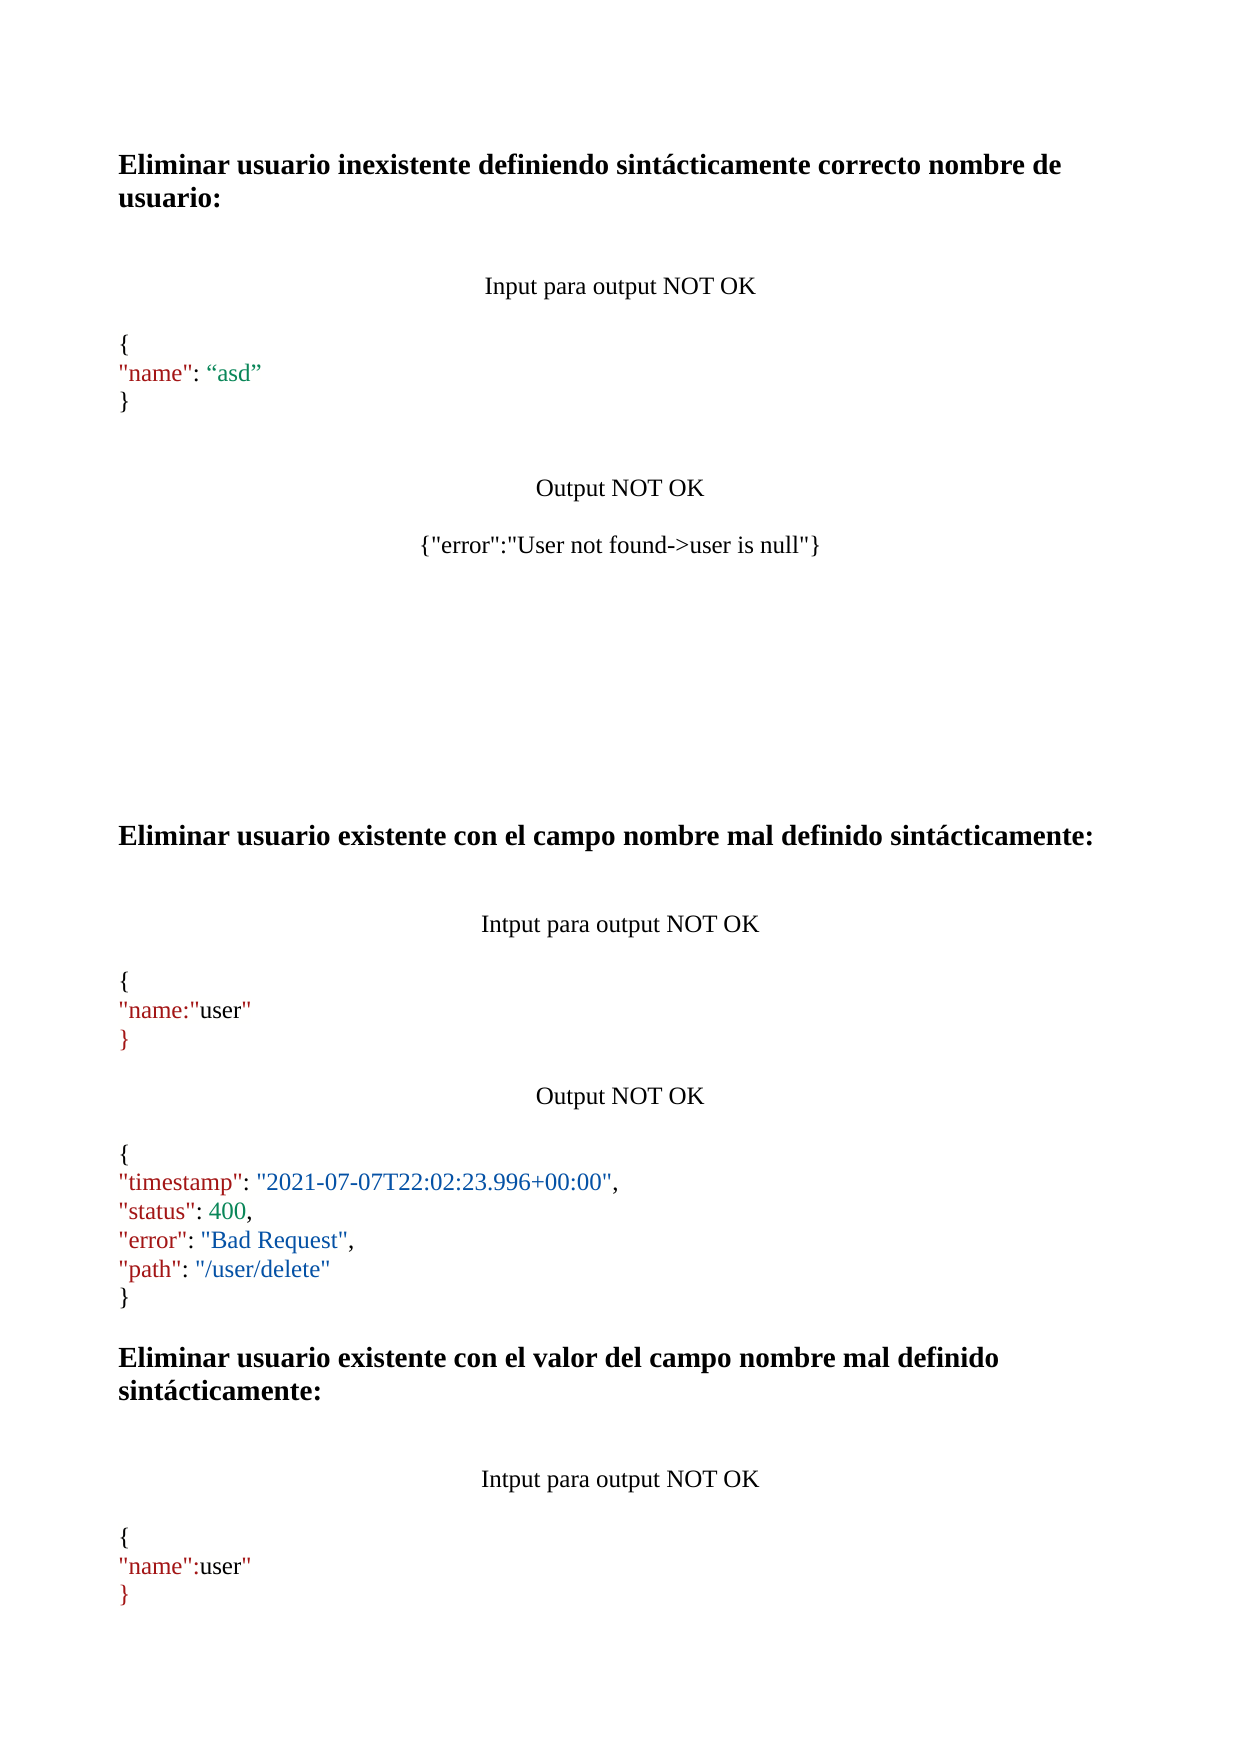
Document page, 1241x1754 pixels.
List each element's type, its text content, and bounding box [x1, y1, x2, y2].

text Eliminar usuario inexistente definiendo sintácticamente correcto nombre de usuario: [118, 147, 1122, 214]
text { [118, 966, 1122, 995]
text Output NOT OK [118, 1081, 1122, 1110]
text "name:"user" [118, 995, 1122, 1024]
text { [118, 1522, 1122, 1551]
text "timestamp": "2021-07-07T22:02:23.996+00:00", [118, 1167, 1122, 1196]
text Intput para output NOT OK [118, 909, 1122, 937]
text Output NOT OK [118, 473, 1122, 501]
text } [118, 1579, 1122, 1608]
text Input para output NOT OK [118, 271, 1122, 300]
text {"error":"User not found->user is null"} [118, 530, 1122, 559]
text Intput para output NOT OK [118, 1464, 1122, 1493]
text } [118, 1282, 1122, 1311]
text { [118, 329, 1122, 358]
text } [118, 1024, 1122, 1052]
text { [118, 1139, 1122, 1167]
text "path": "/user/delete" [118, 1254, 1122, 1282]
text "name":user" [118, 1551, 1122, 1579]
text Eliminar usuario existente con el campo nombre mal definido sintácticamente: [118, 818, 1122, 851]
text "name": “asd” [118, 358, 1122, 386]
text "error": "Bad Request", [118, 1225, 1122, 1254]
text Eliminar usuario existente con el valor del campo nombre mal definido sintácticamente: [118, 1340, 1122, 1407]
text } [118, 386, 1122, 415]
text "status": 400, [118, 1196, 1122, 1225]
